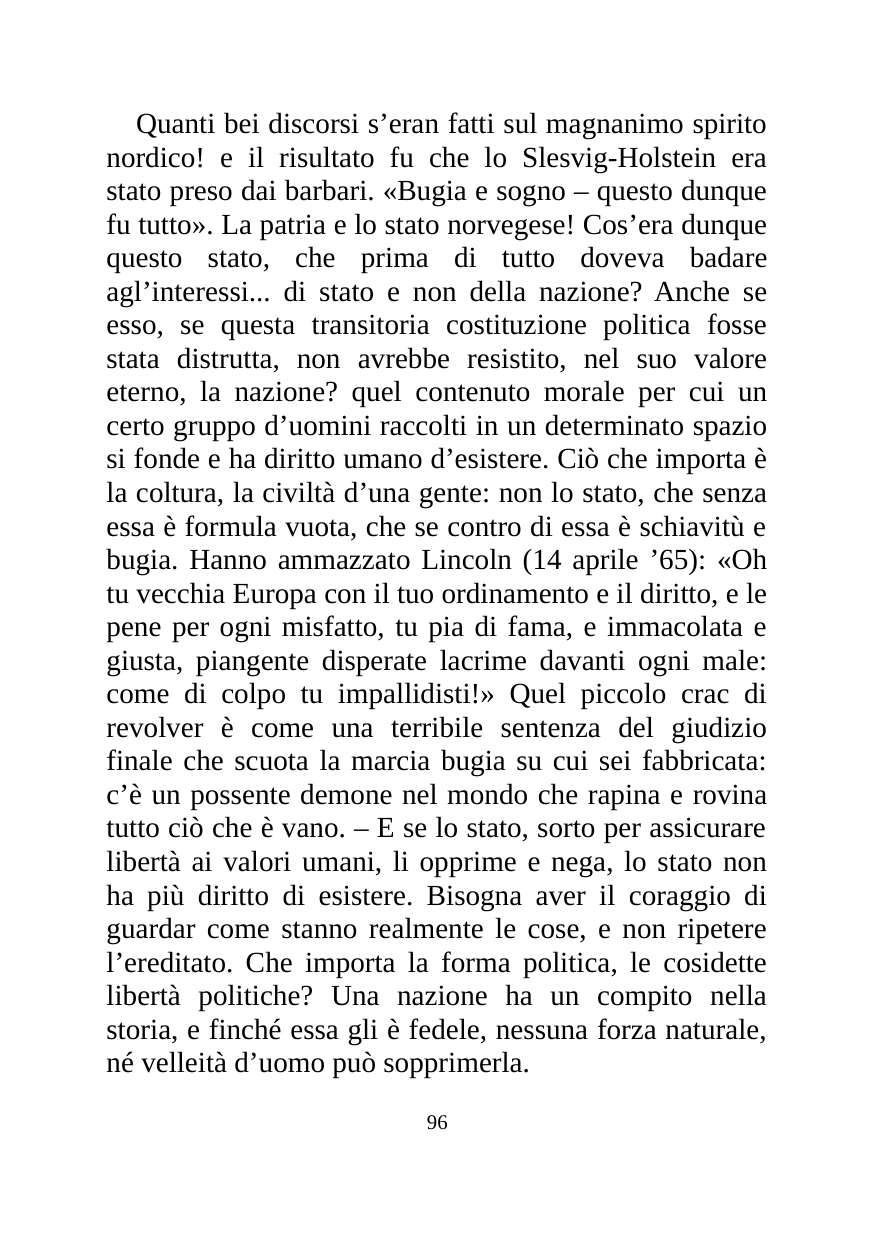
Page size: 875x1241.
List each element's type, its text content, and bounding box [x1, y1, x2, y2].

text Quanti bei discorsi s’eran fatti sul magnanimo spirito nordico! e il risultato fu che lo Slesvig-Holstein era stato preso dai barbari. «Bugia e sogno – questo dunque fu tutto». La patria e lo stato norvegese! Cos’era dunque questo stato, che prima di tutto doveva badare agl’interessi... di stato e non della nazione? Anche se esso, se questa transitoria costituzione politica fosse stata distrutta, non avrebbe resistito, nel suo valore eterno, la nazione? quel contenuto morale per cui un certo gruppo d’uomini raccolti in un determinato spazio si fonde e ha diritto umano d’esistere. Ciò che importa è la coltura, la civiltà d’una gente: non lo stato, che senza essa è formula vuota, che se contro di essa è schiavitù e bugia. Hanno ammazzato Lincoln (14 aprile ’65): «Oh tu vecchia Europa con il tuo ordinamento e il diritto, e le pene per ogni misfatto, tu pia di fama, e immacolata e giusta, piangente disperate lacrime davanti ogni male: come di colpo tu impallidisti!» Quel piccolo crac di revolver è come una terribile sentenza del giudizio finale che scuota la marcia bugia su cui sei fabbricata: c’è un possente demone nel mondo che rapina e rovina tutto ciò che è vano. – E se lo stato, sorto per assicurare libertà ai valori umani, li opprime e nega, lo stato non ha più diritto di esistere. Bisogna aver il coraggio di guardar come stanno realmente le cose, e non ripetere l’ereditato. Che importa la forma politica, le cosidette libertà politiche? Una nazione ha un compito nella storia, e finché essa gli è fedele, nessuna forza naturale, né velleità d’uomo può sopprimerla. [106, 106, 768, 1079]
